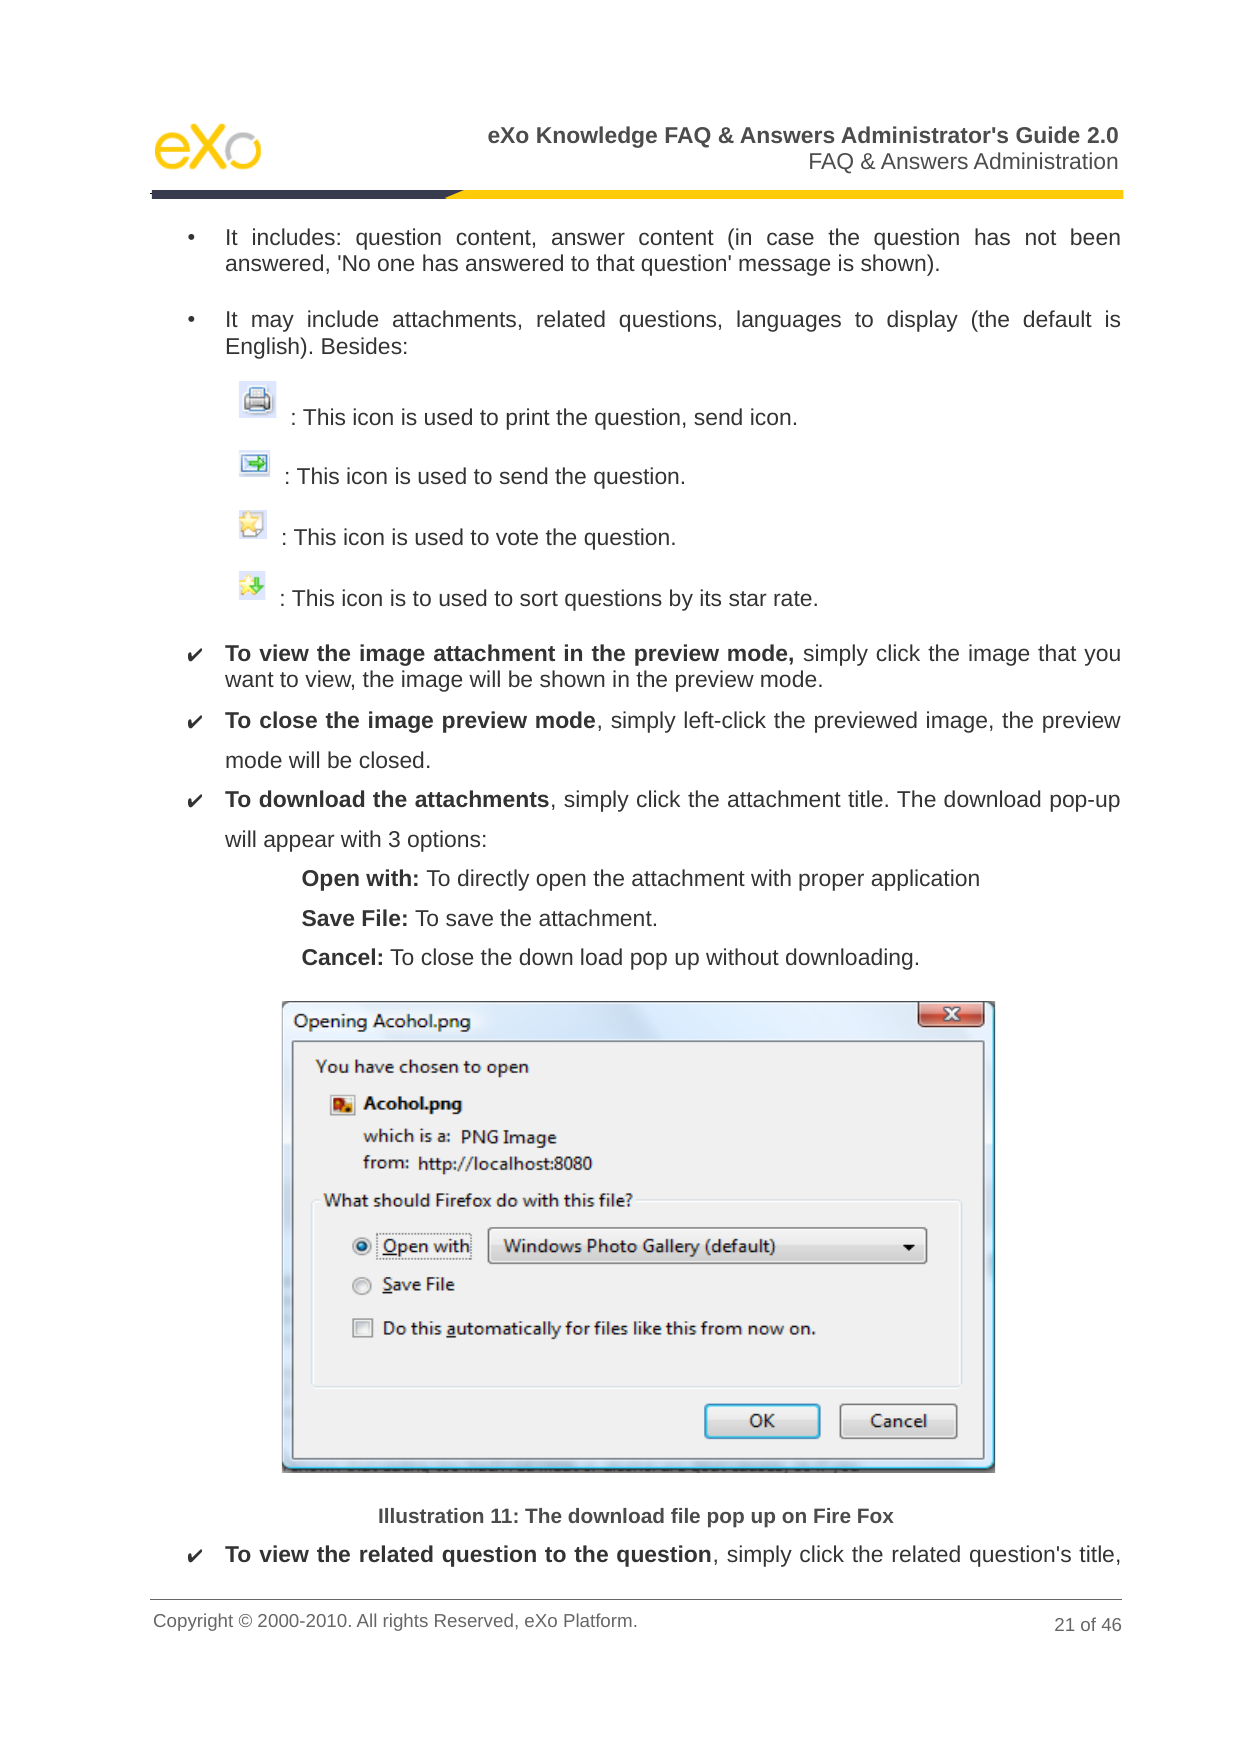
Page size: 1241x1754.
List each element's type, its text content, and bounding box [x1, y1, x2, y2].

list : This icon is to used to sort questions by its star rate. [187, 564, 1122, 612]
picture [238, 381, 277, 418]
list To view the related question to the question, simply click the related question's title, [187, 984, 1122, 1567]
picture [151, 190, 1124, 199]
list : This icon is used to send the question. [187, 443, 1122, 489]
picture [238, 571, 266, 600]
list It includes: question content, answer content (in case the question has not been answered, 'No one has answered to that question' message is shown). [187, 223, 1122, 276]
list To download the attachments, simply click the attachment title. The download pop-up will appear with 3 options: [187, 786, 1122, 852]
list : This icon is used to print the question, send icon. [187, 374, 1122, 430]
picture [238, 450, 270, 477]
list : This icon is used to vote the question. [187, 502, 1122, 551]
picture [238, 510, 267, 539]
list It may include attachments, related questions, languages to display (the default is English). Besides: [187, 306, 1122, 359]
list Save File: To save the attachment. [264, 905, 1122, 931]
list Illustration 11: The download file pop up on Fire Fox [276, 1473, 995, 1528]
list To close the image preview mode, simply left-click the previewed image, the preview mode will be closed. [187, 707, 1122, 773]
picture [281, 1001, 996, 1473]
list Cancel: To close the down load pop up without downloading. [264, 944, 1122, 971]
list To view the image attachment in the preview mode, simply click the image that you want to view, the image will be shown in the preview mode. [187, 640, 1122, 692]
list Open with: To directly open the attachment with proper application [264, 865, 1122, 892]
picture [155, 123, 262, 170]
